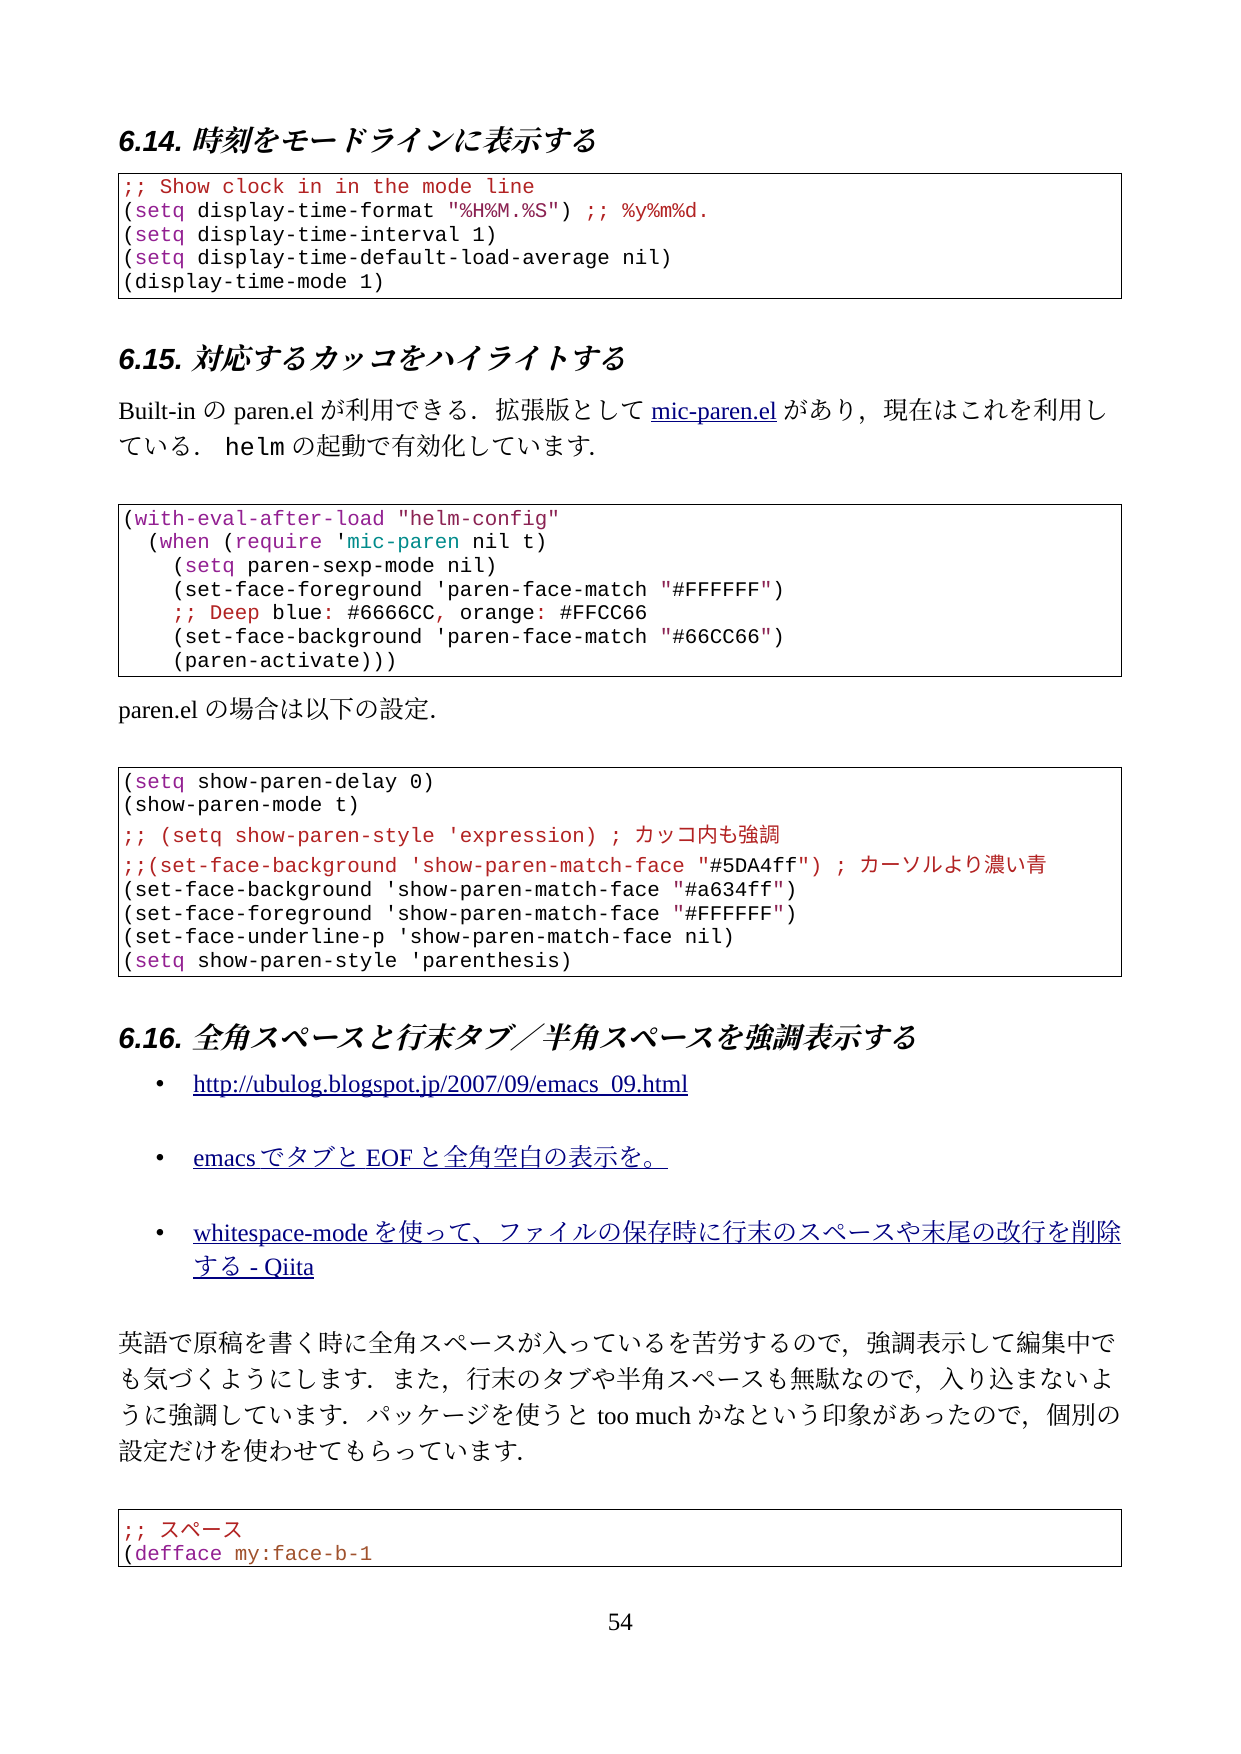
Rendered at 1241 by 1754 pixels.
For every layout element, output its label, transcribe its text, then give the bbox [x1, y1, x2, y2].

text ;; Deep blue: #6666CC, orange: #FFCC66 [119, 598, 1121, 622]
text (setq display-time-default-load-average nil) [119, 243, 1121, 267]
text (set-face-foreground 'show-paren-match-face "#FFFFFF") [119, 899, 1121, 922]
text (setq display-time-format "%H%M.%S") ;; %y%m%d. [119, 196, 1121, 220]
text (show-paren-mode t) [119, 791, 1121, 814]
text (set-face-foreground 'paren-face-match "#FFFFFF") [119, 575, 1121, 598]
text 英語で原稿を書く時に全角スペースが入っているを苦労するので，強調表示して編集中でも気づくようにします．また，行末のタブや半角スペースも無駄なので，入り込まないように強調しています．パッケージを使うと too much かなという印象があったので，個別の設定だけを使わせてもらっています． [118, 1324, 1122, 1496]
text (setq show-paren-delay 0) [119, 768, 1121, 791]
subtitle 対応するカッコをハイライトする [118, 336, 1122, 378]
text (display-time-mode 1) [119, 267, 1121, 298]
list whitespace-modeを使って、ファイルの保存時に行末のスペースや末尾の改行を削除する - Qiita [156, 1214, 1122, 1311]
text (set-face-background 'paren-face-match "#66CC66") [119, 622, 1121, 646]
text ;; スペース [119, 1510, 1121, 1539]
text ;;(set-face-background 'show-paren-match-face "#5DA4ff") ; カーソルより濃い青 [119, 844, 1121, 875]
text (set-face-background 'show-paren-match-face "#a634ff") [119, 875, 1121, 899]
text ;; Show clock in in the mode line [119, 174, 1121, 196]
subtitle 時刻をモードラインに表示する [118, 118, 1122, 160]
list http://ubulog.blogspot.jp/2007/09/emacs_09.html [156, 1069, 1122, 1127]
text (defface my:face-b-1 [119, 1539, 1121, 1566]
text (set-face-underline-p 'show-paren-match-face nil) [119, 922, 1121, 946]
text (setq show-paren-style 'parenthesis) [119, 946, 1121, 976]
text (setq display-time-interval 1) [119, 220, 1121, 243]
subtitle 全角スペースと行末タブ／半角スペースを強調表示する [118, 1015, 1122, 1057]
text ;; (setq show-paren-style 'expression) ; カッコ内も強調 [119, 814, 1121, 844]
text paren.el の場合は以下の設定． [118, 690, 1122, 754]
text (with-eval-after-load "helm-config" [119, 505, 1121, 527]
text Built-in の paren.el が利用できる．拡張版として mic-paren.el があり，現在はこれを利用している． helm の起動で有効化しています． [118, 390, 1122, 491]
text (when (require 'mic-paren nil t) [119, 527, 1121, 551]
text (paren-activate))) [119, 646, 1121, 676]
text (setq paren-sexp-mode nil) [119, 551, 1121, 575]
list emacsでタブとEOFと全角空白の表示を。 [156, 1139, 1122, 1202]
